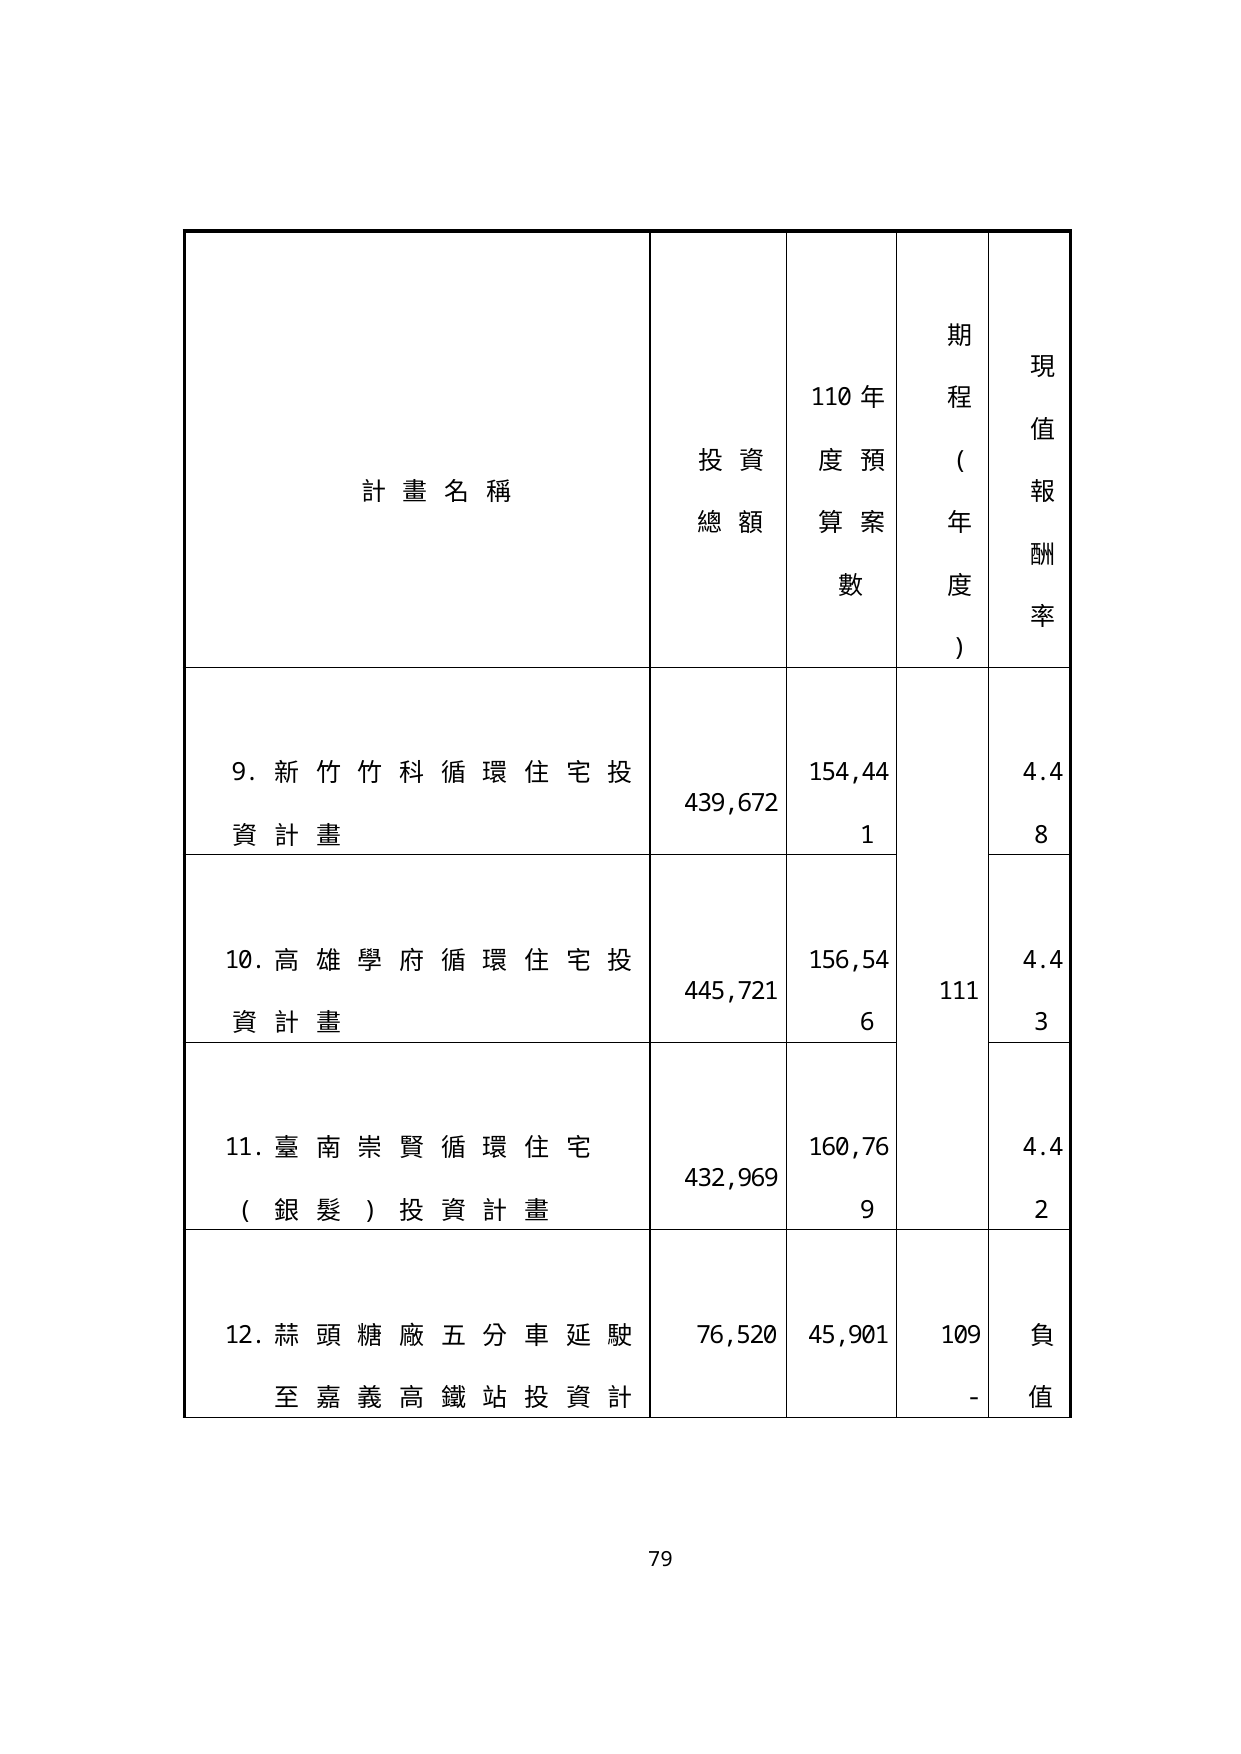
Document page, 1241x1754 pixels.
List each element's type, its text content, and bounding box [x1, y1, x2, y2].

table_cell 12.蒜頭糖廠五分車延駛至嘉義高鐵站投資計 [186, 1230, 649, 1417]
table_cell 45,901 [787, 1230, 896, 1417]
table_cell 負值 [989, 1230, 1069, 1417]
table_cell 156,546 [787, 855, 896, 1042]
table_cell 4.43 [989, 855, 1069, 1042]
table_cell 11.臺南崇賢循環住宅(銀髮)投資計畫 [186, 1043, 649, 1229]
table_header 投資總額 [651, 233, 786, 667]
table_cell 111 [897, 668, 988, 1229]
table_cell 439,672 [651, 668, 786, 854]
table_cell 76,520 [651, 1230, 786, 1417]
table_cell 160,769 [787, 1043, 896, 1229]
table_cell 4.48 [989, 668, 1069, 854]
table_cell 109- [897, 1230, 988, 1417]
table_cell 10.高雄學府循環住宅投資計畫 [186, 855, 649, 1042]
table_cell 154,441 [787, 668, 896, 854]
table_header 期程 (年度) [897, 233, 988, 667]
table_header 計畫名稱 [186, 233, 649, 667]
table_cell 445,721 [651, 855, 786, 1042]
table_header 現值報酬率 [989, 233, 1069, 667]
table_header 110年度預算案數 [787, 233, 896, 667]
table_cell 9.新竹竹科循環住宅投資計畫 [186, 668, 649, 854]
table_cell 4.42 [989, 1043, 1069, 1229]
table_cell 432,969 [651, 1043, 786, 1229]
